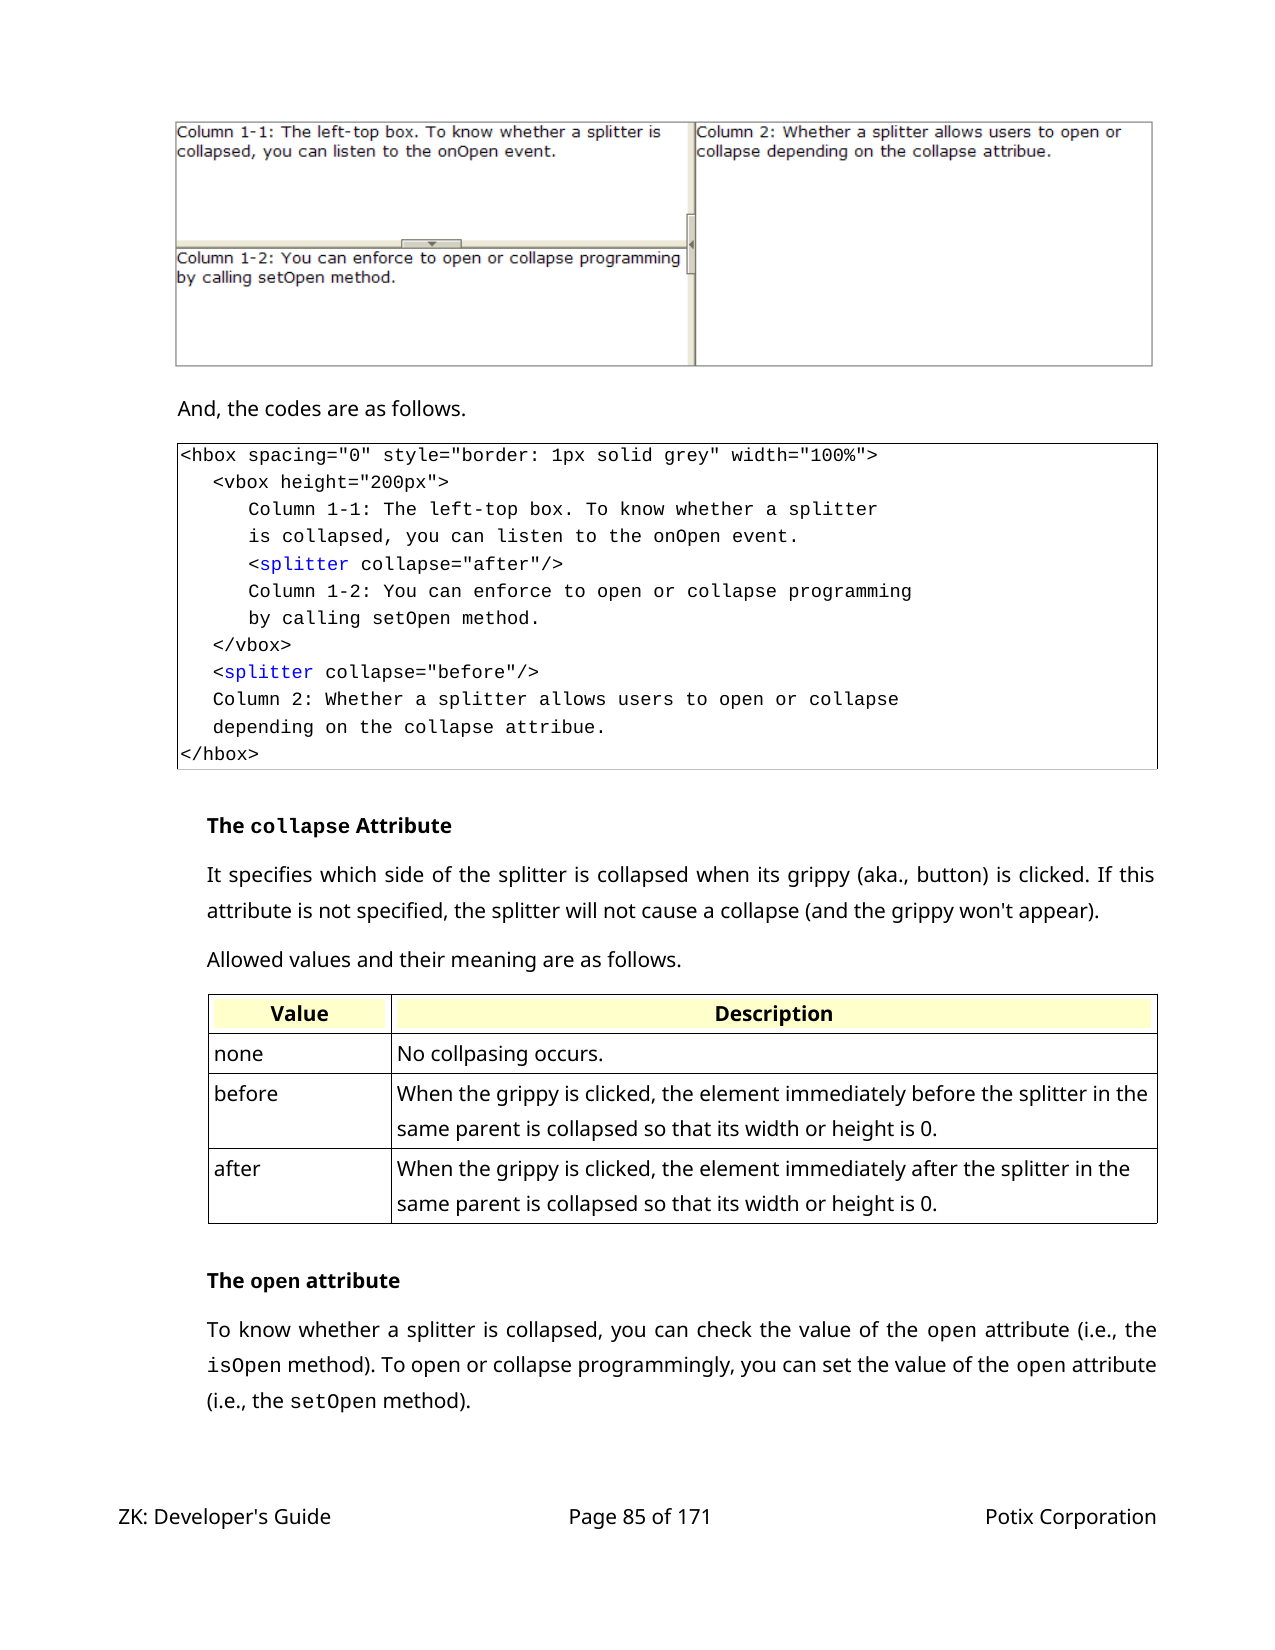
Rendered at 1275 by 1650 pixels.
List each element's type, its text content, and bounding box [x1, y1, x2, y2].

text depending on the collapse attribue. [178, 714, 1157, 739]
text And, the codes are as follows. [177, 394, 1157, 422]
text </hbox> [178, 742, 1157, 769]
text <vbox height="200px"> [178, 470, 1157, 494]
text <hbox spacing="0" style="border: 1px solid grey" width="100%"> [178, 444, 1157, 467]
table_cell When the grippy is clicked, the element immediately after the splitter in the same parent is collapsed so that its width or height is 0. [392, 1149, 1157, 1223]
text </vbox> [178, 633, 1157, 657]
text Column 2: Whether a splitter allows users to open or collapse [178, 687, 1157, 712]
table_cell after [209, 1149, 391, 1223]
table_cell When the grippy is clicked, the element immediately before the splitter in the same parent is collapsed so that its width or height is 0. [392, 1074, 1157, 1148]
picture [173, 118, 1154, 369]
text Column 1-2: You can enforce to open or collapse programming [178, 578, 1157, 603]
text by calling setOpen method. [178, 606, 1157, 630]
text To know whether a splitter is collapsed, you can check the value of the open attribute (i.e., the isOpen method). To open or collapse programmingly, you can set the value of the open attribute (i.e., the setOpen method). [207, 1315, 1157, 1414]
text <splitter collapse="before"/> [178, 660, 1157, 684]
text Column 1-1: The left-top box. To know whether a splitter [178, 497, 1157, 521]
table_header Value [209, 995, 391, 1033]
text <splitter collapse="after"/> [178, 551, 1157, 576]
text It specifies which side of the splitter is collapsed when its grippy (aka., button) is clicked. If this attribute is not specified, the splitter will not cause a collapse (and the grippy won't appear). [207, 861, 1157, 924]
subtitle The collapse Attribute [207, 811, 1157, 840]
text Allowed values and their meaning are as follows. [207, 945, 1157, 973]
table_cell none [209, 1034, 391, 1073]
table_cell before [209, 1074, 391, 1148]
subtitle The open attribute [207, 1266, 1157, 1294]
text is collapsed, you can listen to the onOpen event. [178, 524, 1157, 548]
table_header Description [392, 995, 1157, 1033]
table_cell No collpasing occurs. [392, 1034, 1157, 1073]
